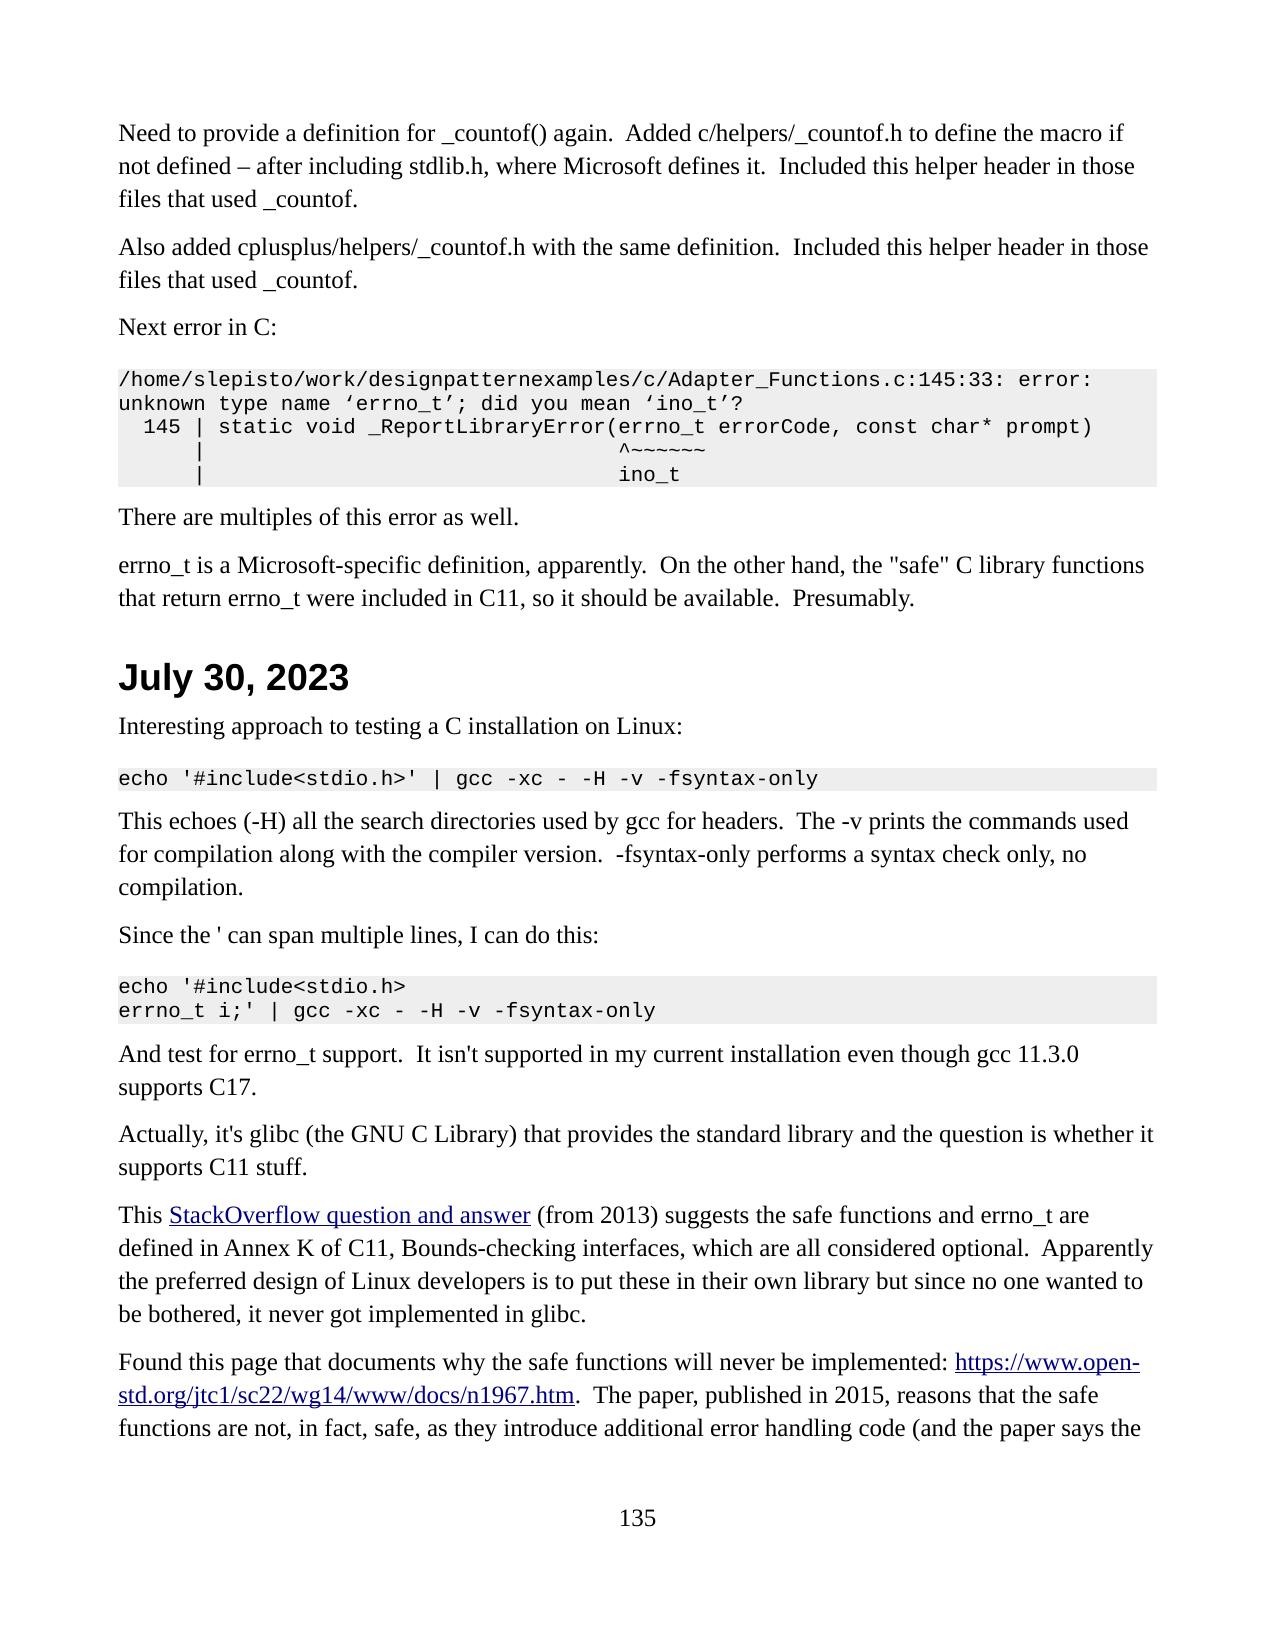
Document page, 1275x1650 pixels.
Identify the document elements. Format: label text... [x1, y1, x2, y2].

text This echoes (-H) all the search directories used by gcc for headers. The -v prints the commands used for compilation along with the compiler version. -fsyntax-only performs a syntax check only, no compilation. [118, 806, 1157, 901]
text | ^~~~~~~ [118, 440, 1157, 463]
text Interesting approach to testing a C installation on Linux: [118, 711, 1157, 740]
text Also added cplusplus/helpers/_countof.h with the same definition. Included this helper header in those files that used _countof. [118, 232, 1157, 293]
text 145 | static void _ReportLibraryError(errno_t errorCode, const char* prompt) [118, 416, 1157, 440]
text Found this page that documents why the safe functions will never be implemented: https://www.open-std.org/jtc1/sc22/wg14/www/docs/n1967.htm. The paper, published in 2015, reasons that the safe functions are not, in fact, safe, as they introduce additional error handling code (and the paper says the [118, 1347, 1157, 1441]
text Since the ' can span multiple lines, I can do this: [118, 920, 1157, 949]
text Next error in C: [118, 312, 1157, 341]
text | ino_t [118, 463, 1157, 487]
text Need to provide a definition for _countof() again. Added c/helpers/_countof.h to define the macro if not defined – after including stdlib.h, where Microsoft defines it. Included this helper header in those files that used _countof. [118, 118, 1157, 213]
text echo '#include<stdio.h> [118, 976, 1157, 1000]
text /home/slepisto/work/designpatternexamples/c/Adapter_Functions.c:145:33: error: unknown type name ‘errno_t’; did you mean ‘ino_t’? [118, 369, 1157, 416]
text errno_t is a Microsoft-specific definition, apparently. On the other hand, the "safe" C library functions that return errno_t were included in C11, so it should be available. Presumably. [118, 550, 1157, 612]
text echo '#include<stdio.h>' | gcc -xc - -H -v -fsyntax-only [118, 768, 1157, 791]
text And test for errno_t support. It isn't supported in my current installation even though gcc 11.3.0 supports C17. [118, 1039, 1157, 1101]
text errno_t i;' | gcc -xc - -H -v -fsyntax-only [118, 1000, 1157, 1024]
text There are multiples of this error as well. [118, 502, 1157, 531]
text This StackOverflow question and answer (from 2013) suggests the safe functions and errno_t are defined in Annex K of C11, Bounds-checking interfaces, which are all considered optional. Apparently the preferred design of Linux developers is to put these in their own library but since no one wanted to be bothered, it never got implemented in glibc. [118, 1200, 1157, 1328]
subtitle July 30, 2023 [118, 655, 1157, 698]
text Actually, it's glibc (the GNU C Library) that provides the standard library and the question is whether it supports C11 stuff. [118, 1119, 1157, 1181]
